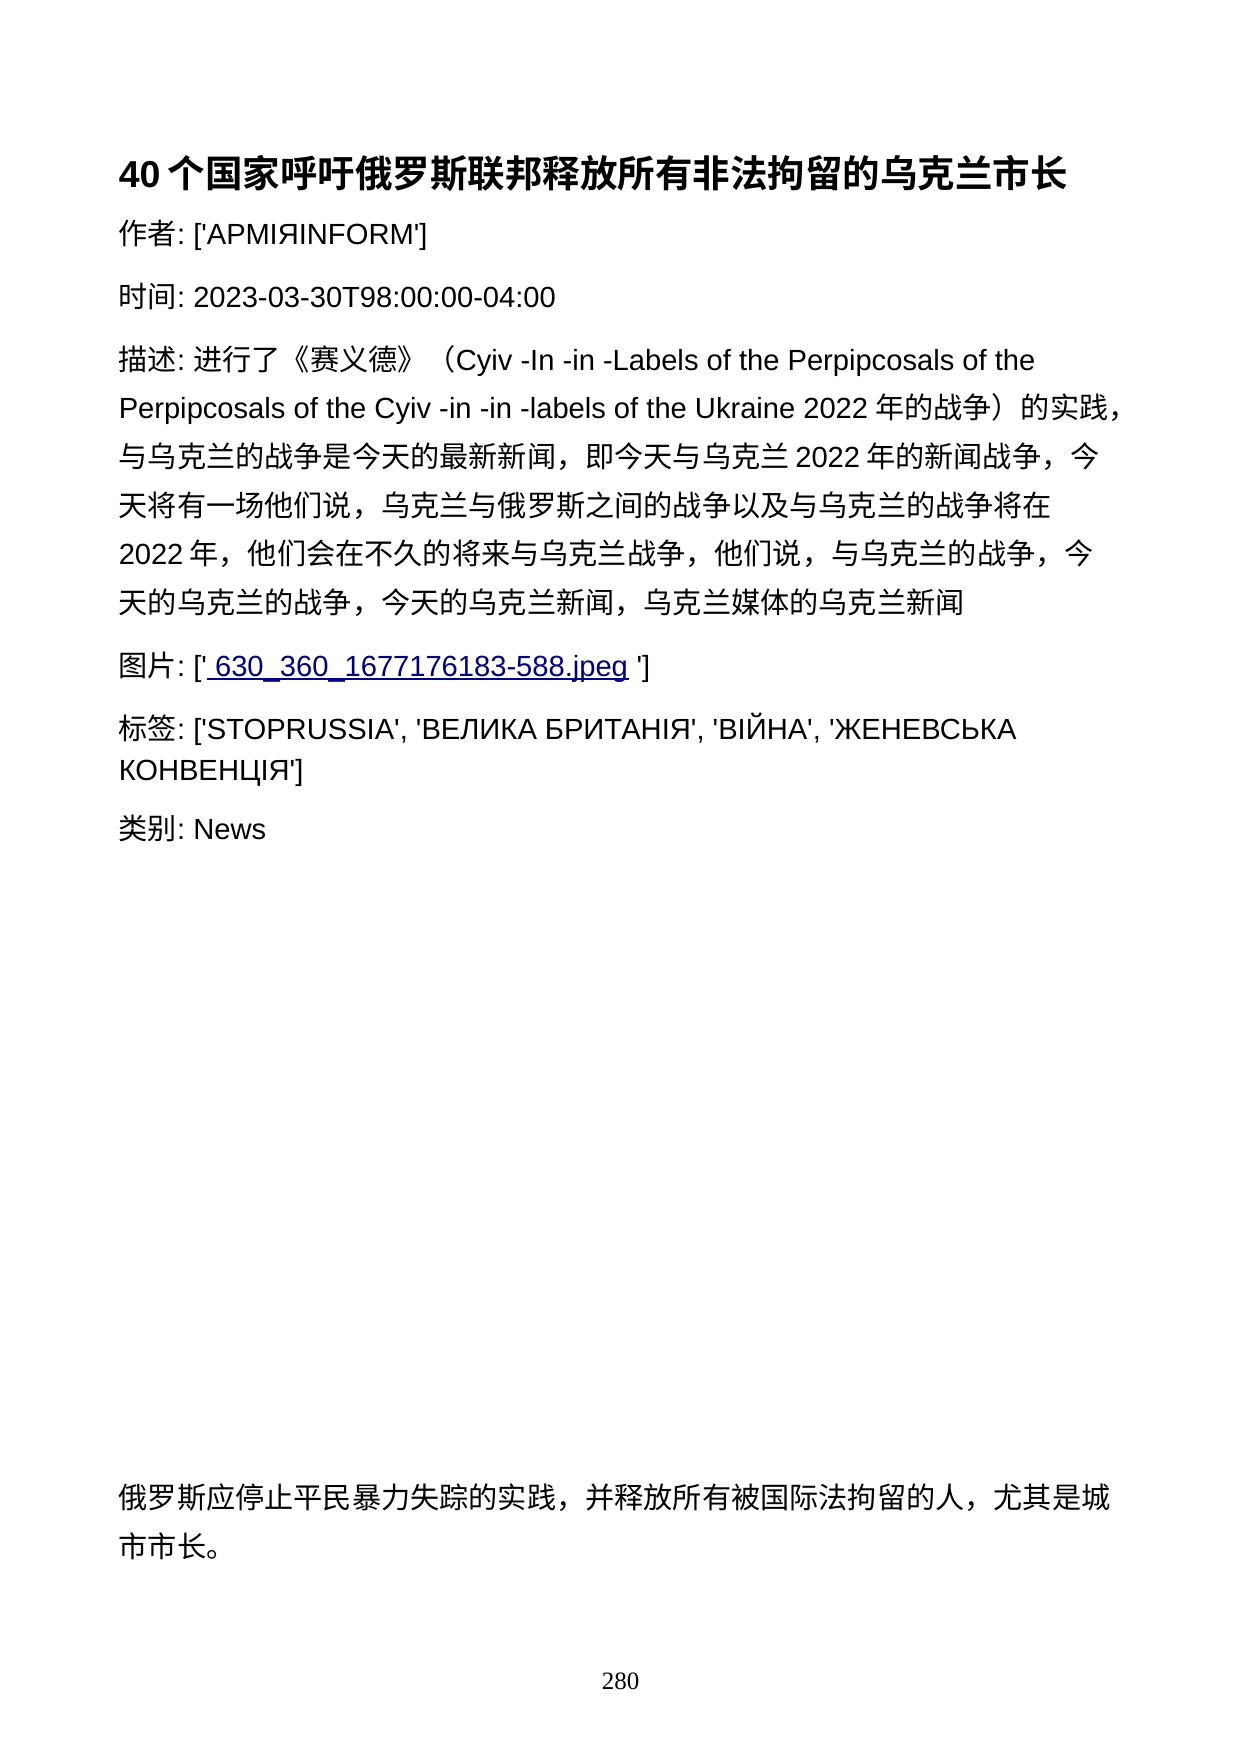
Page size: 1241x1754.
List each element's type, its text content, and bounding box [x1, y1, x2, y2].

text 作者: ['АРМІЯINFORM'] [118, 210, 1122, 253]
text 描述: 进行了《赛义德》（Cyiv -In -in -Labels of the Perpipcosals of the Perpipcosals of the Cyiv -in -in -labels of the Ukraine 2022年的战争）的实践，与乌克兰的战争是今天的最新新闻，即今天与乌克兰2022年的新闻战争，今天将有一场他们说，乌克兰与俄罗斯之间的战争以及与乌克兰的战争将在2022年，他们会在不久的将来与乌克兰战争，他们说，与乌克兰的战争，今天的乌克兰的战争，今天的乌克兰新闻，乌克兰媒体的乌克兰新闻 [118, 337, 1122, 622]
text 俄罗斯应停止平民暴力失踪的实践，并释放所有被国际法拘留的人，尤其是城市市长。 [118, 869, 1122, 1566]
text 类别: News [118, 806, 1122, 848]
text 图片: [' 630_360_1677176183-588.jpeg '] [118, 642, 1122, 685]
text 标签: ['STOPRUSSIA', 'ВЕЛИКА БРИТАНІЯ', 'ВІЙНА', 'ЖЕНЕВСЬКА КОНВЕНЦІЯ'] [118, 706, 1122, 786]
subtitle 40个国家呼吁俄罗斯联邦释放所有非法拘留的乌克兰市长 [118, 143, 1122, 198]
text 时间: 2023-03-30T98:00:00-04:00 [118, 273, 1122, 316]
